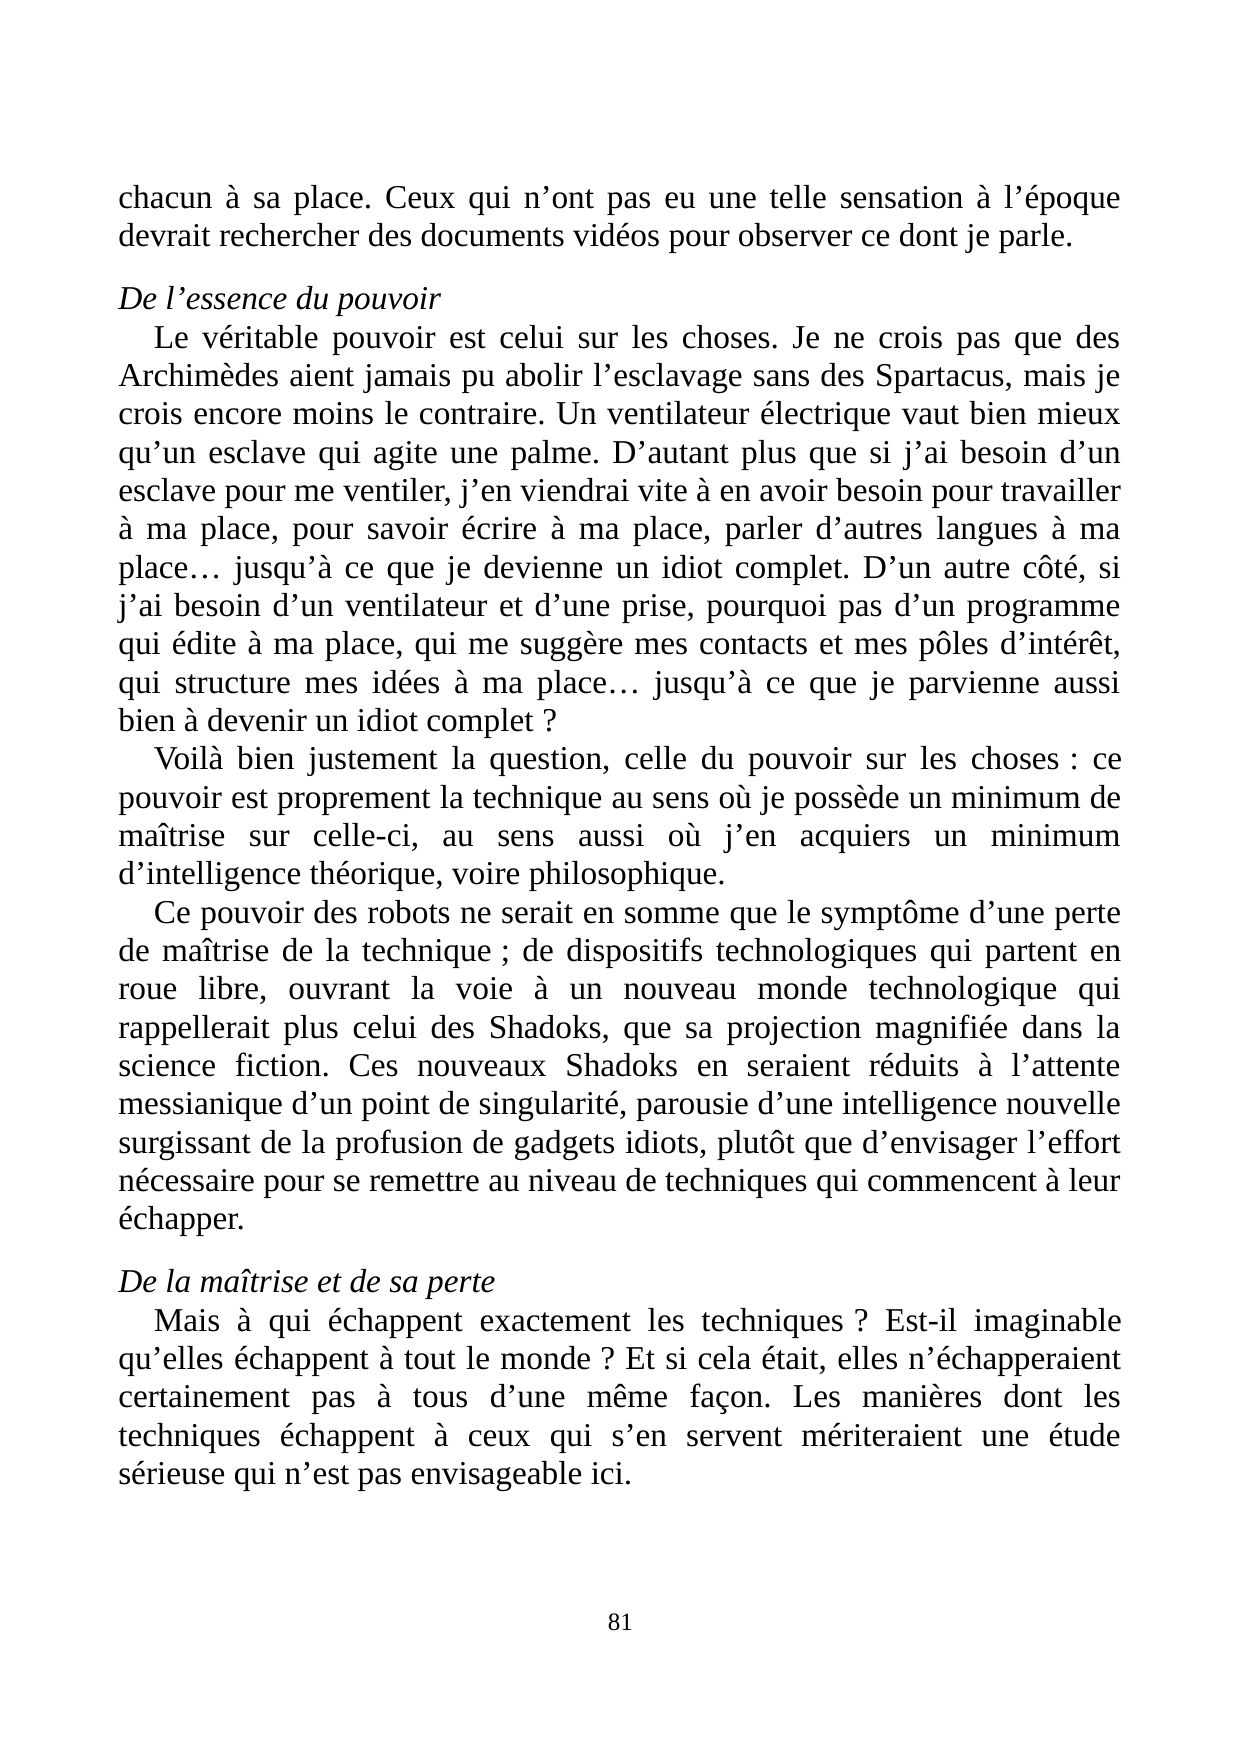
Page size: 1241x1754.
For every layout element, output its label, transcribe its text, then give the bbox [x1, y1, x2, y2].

text Le véritable pouvoir est celui sur les choses. Je ne crois pas que des Archimèdes aient jamais pu abolir l’esclavage sans des Spartacus, mais je crois encore moins le contraire. Un ventilateur électrique vaut bien mieux qu’un esclave qui agite une palme. D’autant plus que si j’ai besoin d’un esclave pour me ventiler, j’en viendrai vite à en avoir besoin pour travailler à ma place, pour savoir écrire à ma place, parler d’autres langues à ma place… jusqu’à ce que je devienne un idiot complet. D’un autre côté, si j’ai besoin d’un ventilateur et d’une prise, pourquoi pas d’un programme qui édite à ma place, qui me suggère mes contacts et mes pôles d’intérêt, qui structure mes idées à ma place… jusqu’à ce que je parvienne aussi bien à devenir un idiot complet ? [118, 317, 1122, 738]
text Mais à qui échappent exactement les techniques ? Est-il imaginable qu’elles échappent à tout le monde ? Et si cela était, elles n’échapperaient certainement pas à tous d’une même façon. Les manières dont les techniques échappent à ceux qui s’en servent mériteraient une étude sérieuse qui n’est pas envisageable ici. [118, 1300, 1122, 1492]
text chacun à sa place. Ceux qui n’ont pas eu une telle sensation à l’époque devrait rechercher des documents vidéos pour observer ce dont je parle. [118, 177, 1122, 254]
subtitle De l’essence du pouvoir [118, 278, 1122, 317]
text Ce pouvoir des robots ne serait en somme que le symptôme d’une perte de maîtrise de la technique ; de dispositifs technologiques qui partent en roue libre, ouvrant la voie à un nouveau monde technologique qui rappellerait plus celui des Shadoks, que sa projection magnifiée dans la science fiction. Ces nouveaux Shadoks en seraient réduits à l’attente messianique d’un point de singularité, parousie d’une intelligence nouvelle surgissant de la profusion de gadgets idiots, plutôt que d’envisager l’effort nécessaire pour se remettre au niveau de techniques qui commencent à leur échapper. [118, 892, 1122, 1237]
subtitle De la maîtrise et de sa perte [118, 1262, 1122, 1300]
text Voilà bien justement la question, celle du pouvoir sur les choses : ce pouvoir est proprement la technique au sens où je possède un minimum de maîtrise sur celle-ci, au sens aussi où j’en acquiers un minimum d’intelligence théorique, voire philosophique. [118, 738, 1122, 892]
